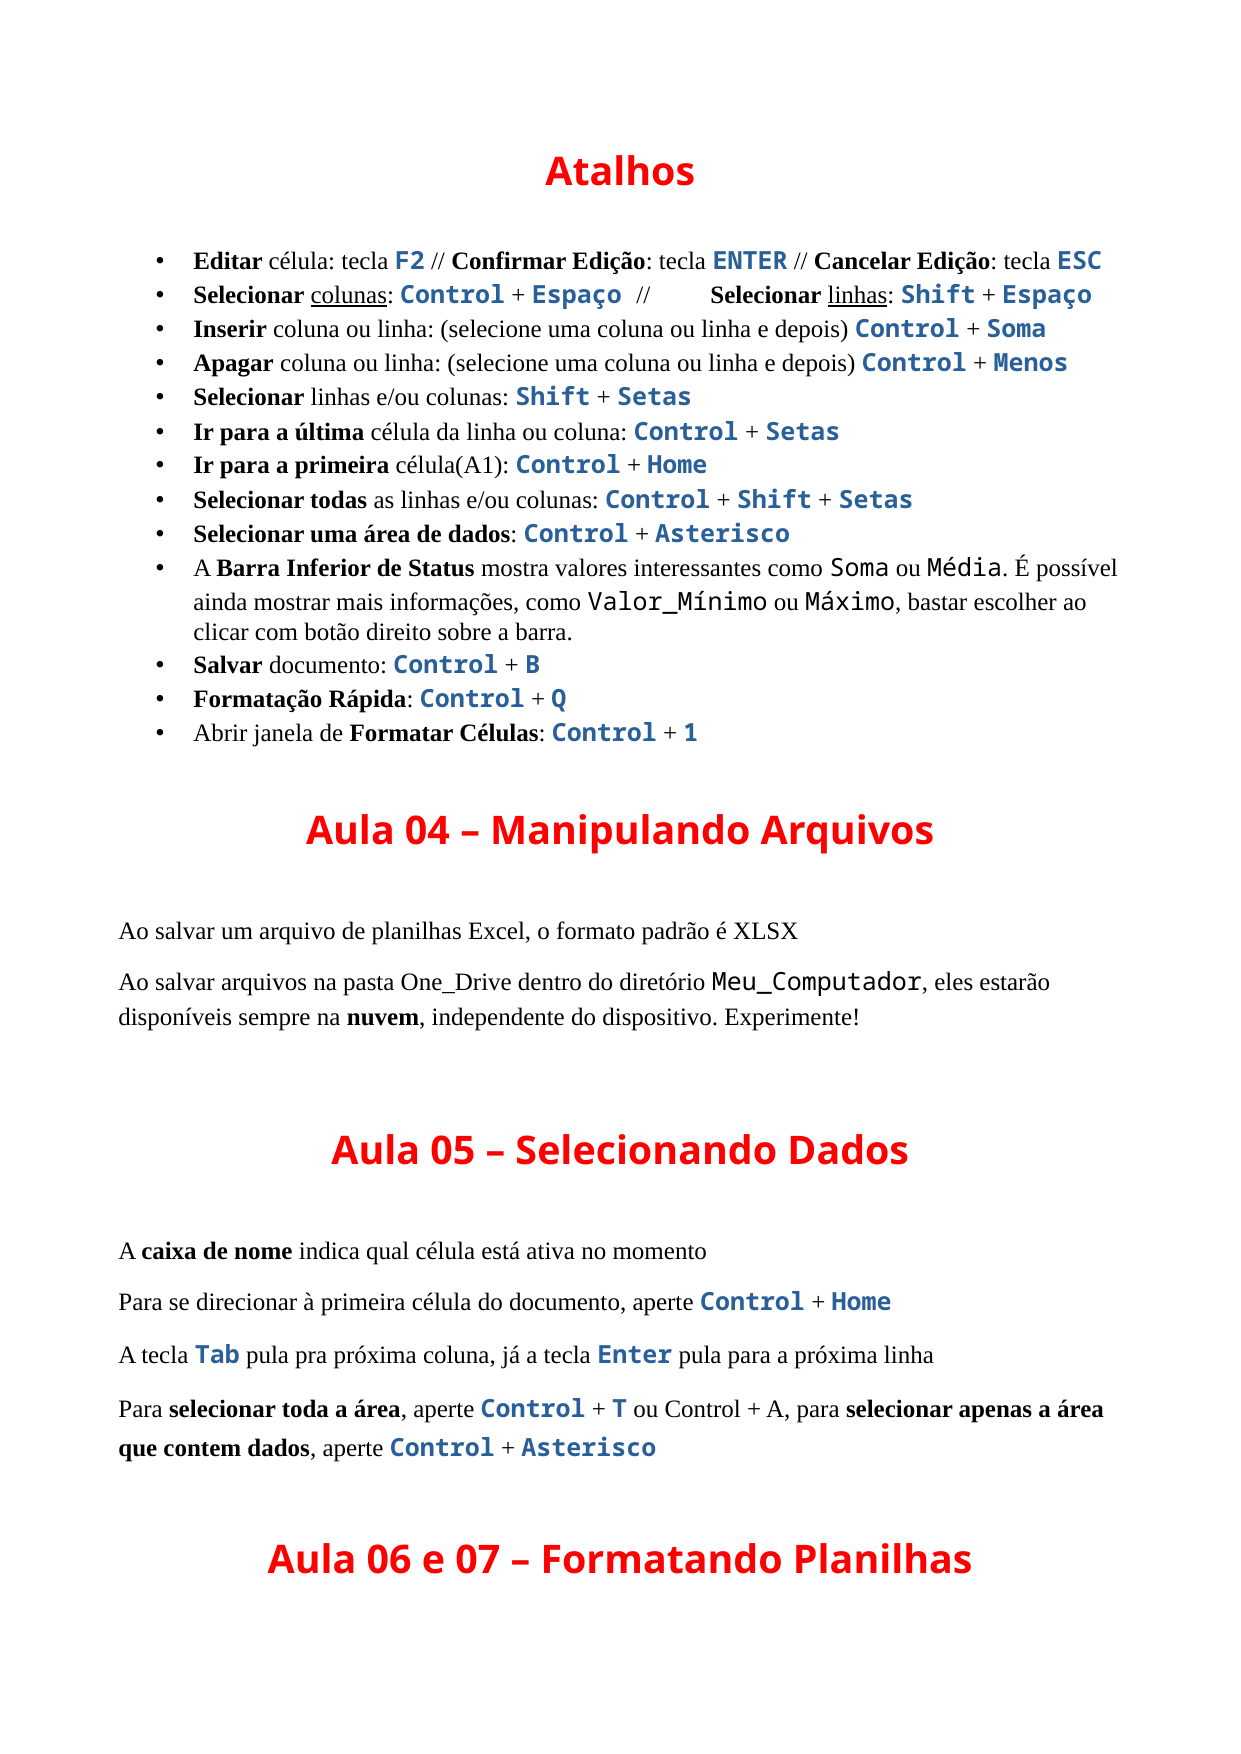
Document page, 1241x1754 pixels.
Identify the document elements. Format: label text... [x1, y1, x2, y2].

list Selecionar uma área de dados: Control + Asterisco [156, 515, 1122, 549]
list Ir para a última célula da linha ou coluna: Control + Setas [156, 413, 1122, 447]
list Formatação Rápida: Control + Q [156, 680, 1122, 714]
text Para se direcionar à primeira célula do documento, aperte Control + Home [118, 1283, 1122, 1317]
subtitle Aula 05 – Selecionando Dados [118, 1122, 1122, 1176]
subtitle Aula 04 – Manipulando Arquivos [118, 802, 1122, 856]
list Abrir janela de Formatar Células: Control + 1 [156, 714, 1122, 748]
list Selecionar linhas e/ou colunas: Shift + Setas [156, 379, 1122, 413]
text A tecla Tab pula pra próxima coluna, já a tecla Enter pula para a próxima linha [118, 1337, 1122, 1371]
list Salvar documento: Control + B [156, 646, 1122, 680]
list Apagar coluna ou linha: (selecione uma coluna ou linha e depois) Control + Menos [156, 345, 1122, 379]
text A caixa de nome indica qual célula está ativa no momento [118, 1236, 1122, 1264]
subtitle Atalhos [118, 143, 1122, 197]
text Para selecionar toda a área, aperte Control + T ou Control + A, para selecionar apenas a área que contem dados, aperte Control + Asterisco [118, 1391, 1122, 1464]
list Selecionar colunas: Control + Espaço // Selecionar linhas: Shift + Espaço [156, 277, 1122, 311]
list Ir para a primeira célula(A1): Control + Home [156, 447, 1122, 481]
list Selecionar todas as linhas e/ou colunas: Control + Shift + Setas [156, 481, 1122, 515]
text Ao salvar um arquivo de planilhas Excel, o formato padrão é XLSX [118, 916, 1122, 945]
list A Barra Inferior de Status mostra valores interessantes como Soma ou Média. É possível ainda mostrar mais informações, como Valor_Mínimo ou Máximo, bastar escolher ao clicar com botão direito sobre a barra. [156, 549, 1122, 646]
text Ao salvar arquivos na pasta One_Drive dentro do diretório Meu_Computador, eles estarão disponíveis sempre na nuvem, independente do dispositivo. Experimente! [118, 963, 1122, 1031]
list Editar célula: tecla F2 // Confirmar Edição: tecla ENTER // Cancelar Edição: tecla ESC [156, 243, 1122, 277]
list Inserir coluna ou linha: (selecione uma coluna ou linha e depois) Control + Soma [156, 311, 1122, 345]
subtitle Aula 06 e 07 – Formatando Planilhas [118, 1531, 1122, 1585]
